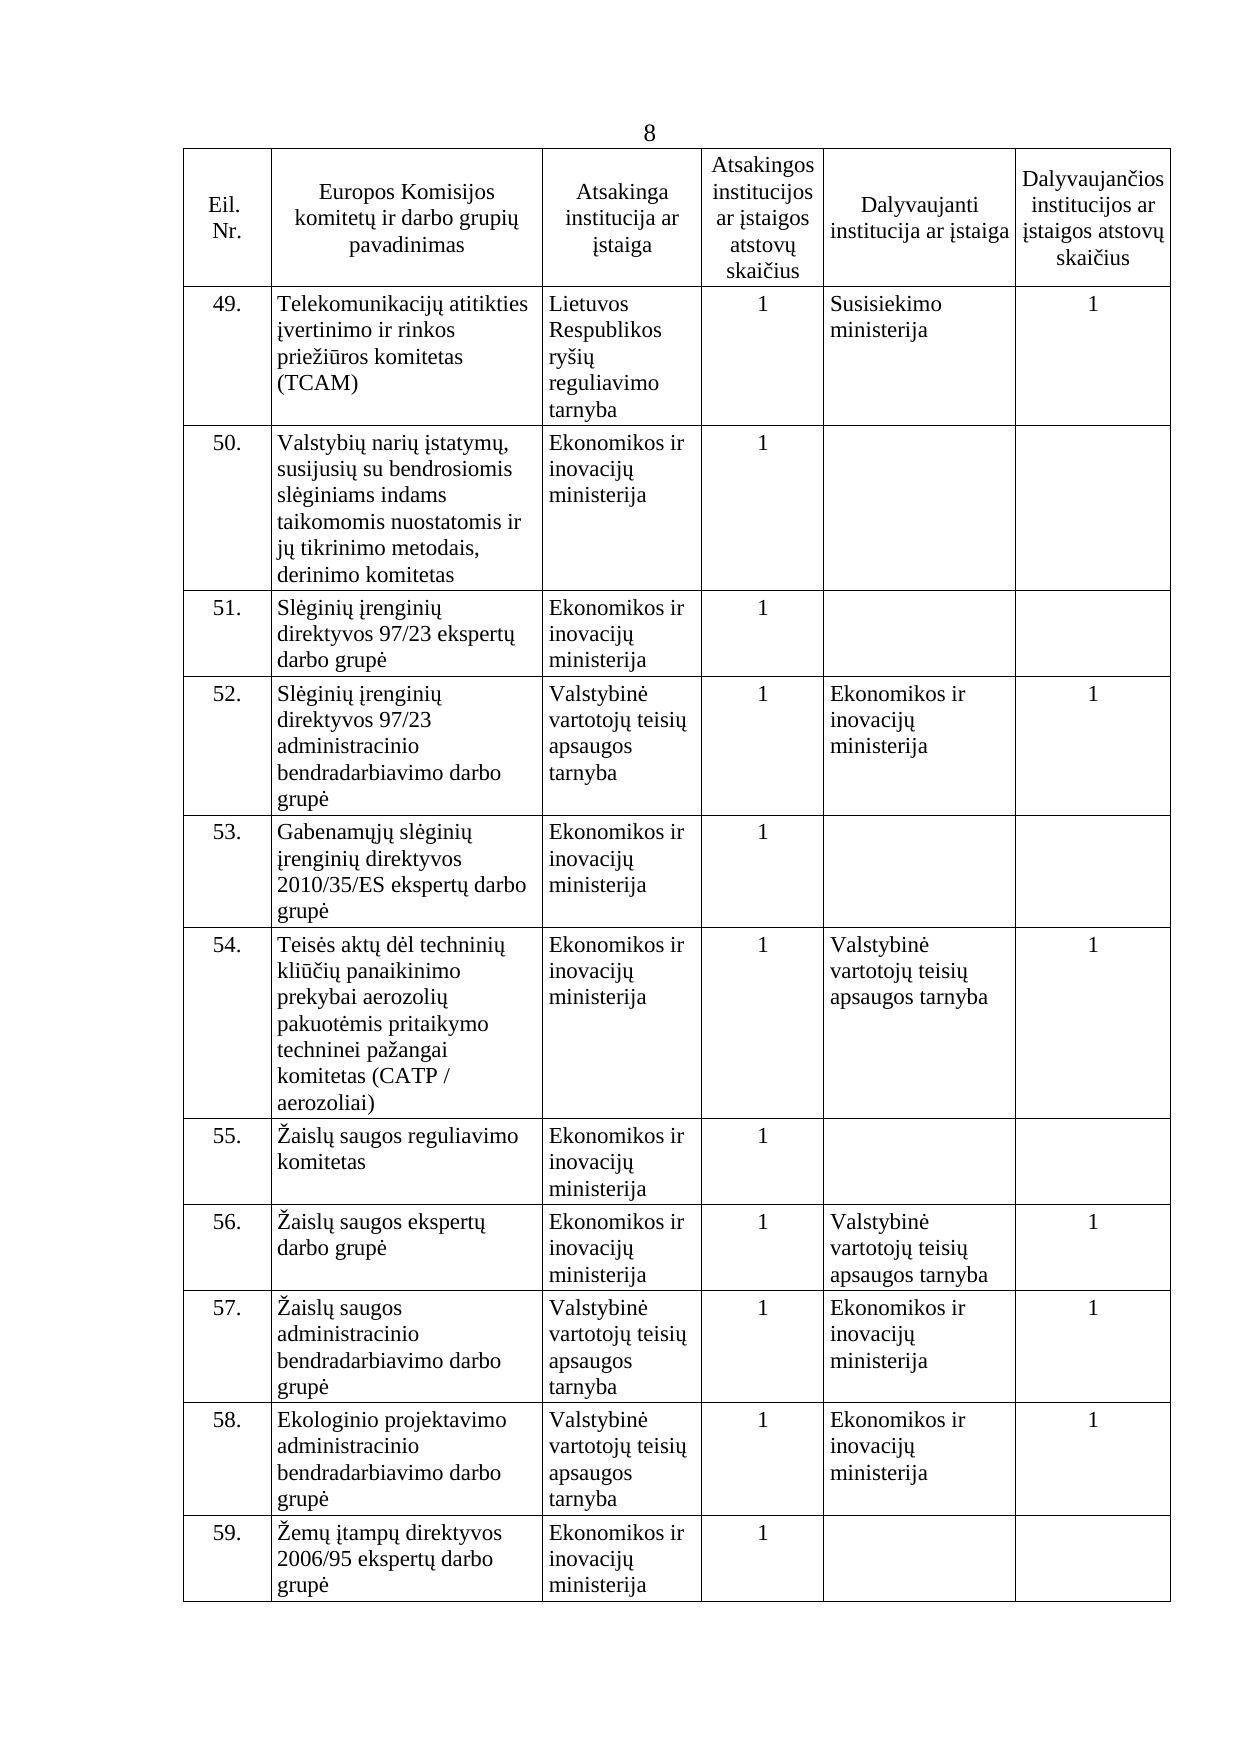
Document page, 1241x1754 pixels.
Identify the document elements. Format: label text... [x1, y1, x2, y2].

table_cell Žemų įtampų direktyvos 2006/95 ekspertų darbo grupė [272, 1516, 542, 1601]
table_cell [1016, 1119, 1170, 1204]
table_cell 58. [184, 1403, 271, 1514]
table_cell 1 [702, 287, 823, 425]
table_cell Ekonomikos ir inovacijų ministerija [543, 426, 701, 590]
table_cell Ekonomikos ir inovacijų ministerija [543, 928, 701, 1118]
table_cell Ekonomikos ir inovacijų ministerija [543, 591, 701, 676]
table_cell [824, 426, 1015, 590]
table_cell 1 [1016, 287, 1170, 425]
table_cell 1 [702, 1205, 823, 1290]
table_cell [1016, 591, 1170, 676]
table_cell 1 [702, 677, 823, 814]
table_cell Gabenamųjų slėginių įrenginių direktyvos 2010/35/ES ekspertų darbo grupė [272, 816, 542, 927]
table_cell [824, 1516, 1015, 1601]
table_header Europos Komisijos komitetų ir darbo grupių pavadinimas [272, 149, 542, 286]
table_cell 56. [184, 1205, 271, 1290]
table_cell 1 [1016, 677, 1170, 814]
table_cell Žaislų saugos ekspertų darbo grupė [272, 1205, 542, 1290]
table_cell Lietuvos Respublikos ryšių reguliavimo tarnyba [543, 287, 701, 425]
table_cell Ekonomikos ir inovacijų ministerija [543, 1119, 701, 1204]
table_cell [824, 816, 1015, 927]
table_cell 1 [702, 1516, 823, 1601]
table_cell [1016, 816, 1170, 927]
table_cell 55. [184, 1119, 271, 1204]
table_cell 50. [184, 426, 271, 590]
table_cell 53. [184, 816, 271, 927]
table_cell [1016, 1516, 1170, 1601]
table_cell Valstybinė vartotojų teisių apsaugos tarnyba [824, 928, 1015, 1118]
table_cell 1 [1016, 1403, 1170, 1514]
table_cell Ekologinio projektavimo administracinio bendradarbiavimo darbo grupė [272, 1403, 542, 1514]
table_cell Žaislų saugos reguliavimo komitetas [272, 1119, 542, 1204]
table_header Dalyvaujančios institucijos ar įstaigos atstovų skaičius [1016, 149, 1170, 286]
table_cell 1 [702, 816, 823, 927]
table_cell [1016, 426, 1170, 590]
table_cell Slėginių įrenginių direktyvos 97/23 ekspertų darbo grupė [272, 591, 542, 676]
table_cell Ekonomikos ir inovacijų ministerija [824, 1403, 1015, 1514]
table_cell 1 [1016, 928, 1170, 1118]
table_cell Teisės aktų dėl techninių kliūčių panaikinimo prekybai aerozolių pakuotėmis pritaikymo techninei pažangai komitetas (CATP / aerozoliai) [272, 928, 542, 1118]
table_cell Valstybinė vartotojų teisių apsaugos tarnyba [543, 1403, 701, 1514]
table_cell 59. [184, 1516, 271, 1601]
table_cell 1 [1016, 1205, 1170, 1290]
table_cell Valstybių narių įstatymų, susijusių su bendrosiomis slėginiams indams taikomomis nuostatomis ir jų tikrinimo metodais, derinimo komitetas [272, 426, 542, 590]
table_cell 1 [702, 1119, 823, 1204]
table_cell 1 [702, 1403, 823, 1514]
table_cell 1 [702, 426, 823, 590]
table_cell 1 [702, 1291, 823, 1402]
table_cell Valstybinė vartotojų teisių apsaugos tarnyba [824, 1205, 1015, 1290]
table_header Atsakingos institucijos ar įstaigos atstovų skaičius [702, 149, 823, 286]
table_cell 57. [184, 1291, 271, 1402]
table_cell Valstybinė vartotojų teisių apsaugos tarnyba [543, 677, 701, 814]
table_cell 1 [702, 928, 823, 1118]
table_cell Žaislų saugos administracinio bendradarbiavimo darbo grupė [272, 1291, 542, 1402]
table_cell Ekonomikos ir inovacijų ministerija [543, 1516, 701, 1601]
table_header Eil. Nr. [184, 149, 271, 286]
table_cell 51. [184, 591, 271, 676]
table_cell [824, 591, 1015, 676]
table_header Dalyvaujanti institucija ar įstaiga [824, 149, 1015, 286]
table_cell Slėginių įrenginių direktyvos 97/23 administracinio bendradarbiavimo darbo grupė [272, 677, 542, 814]
table_cell Ekonomikos ir inovacijų ministerija [543, 816, 701, 927]
table_cell Ekonomikos ir inovacijų ministerija [824, 677, 1015, 814]
table_cell Ekonomikos ir inovacijų ministerija [824, 1291, 1015, 1402]
table_cell Susisiekimo ministerija [824, 287, 1015, 425]
table_cell 54. [184, 928, 271, 1118]
table_cell 1 [702, 591, 823, 676]
table_cell Ekonomikos ir inovacijų ministerija [543, 1205, 701, 1290]
table_cell 1 [1016, 1291, 1170, 1402]
table_header Atsakinga institucija ar įstaiga [543, 149, 701, 286]
table_cell Telekomunikacijų atitikties įvertinimo ir rinkos priežiūros komitetas (TCAM) [272, 287, 542, 425]
table_cell [824, 1119, 1015, 1204]
table_cell 49. [184, 287, 271, 425]
table_cell 52. [184, 677, 271, 814]
table_cell Valstybinė vartotojų teisių apsaugos tarnyba [543, 1291, 701, 1402]
